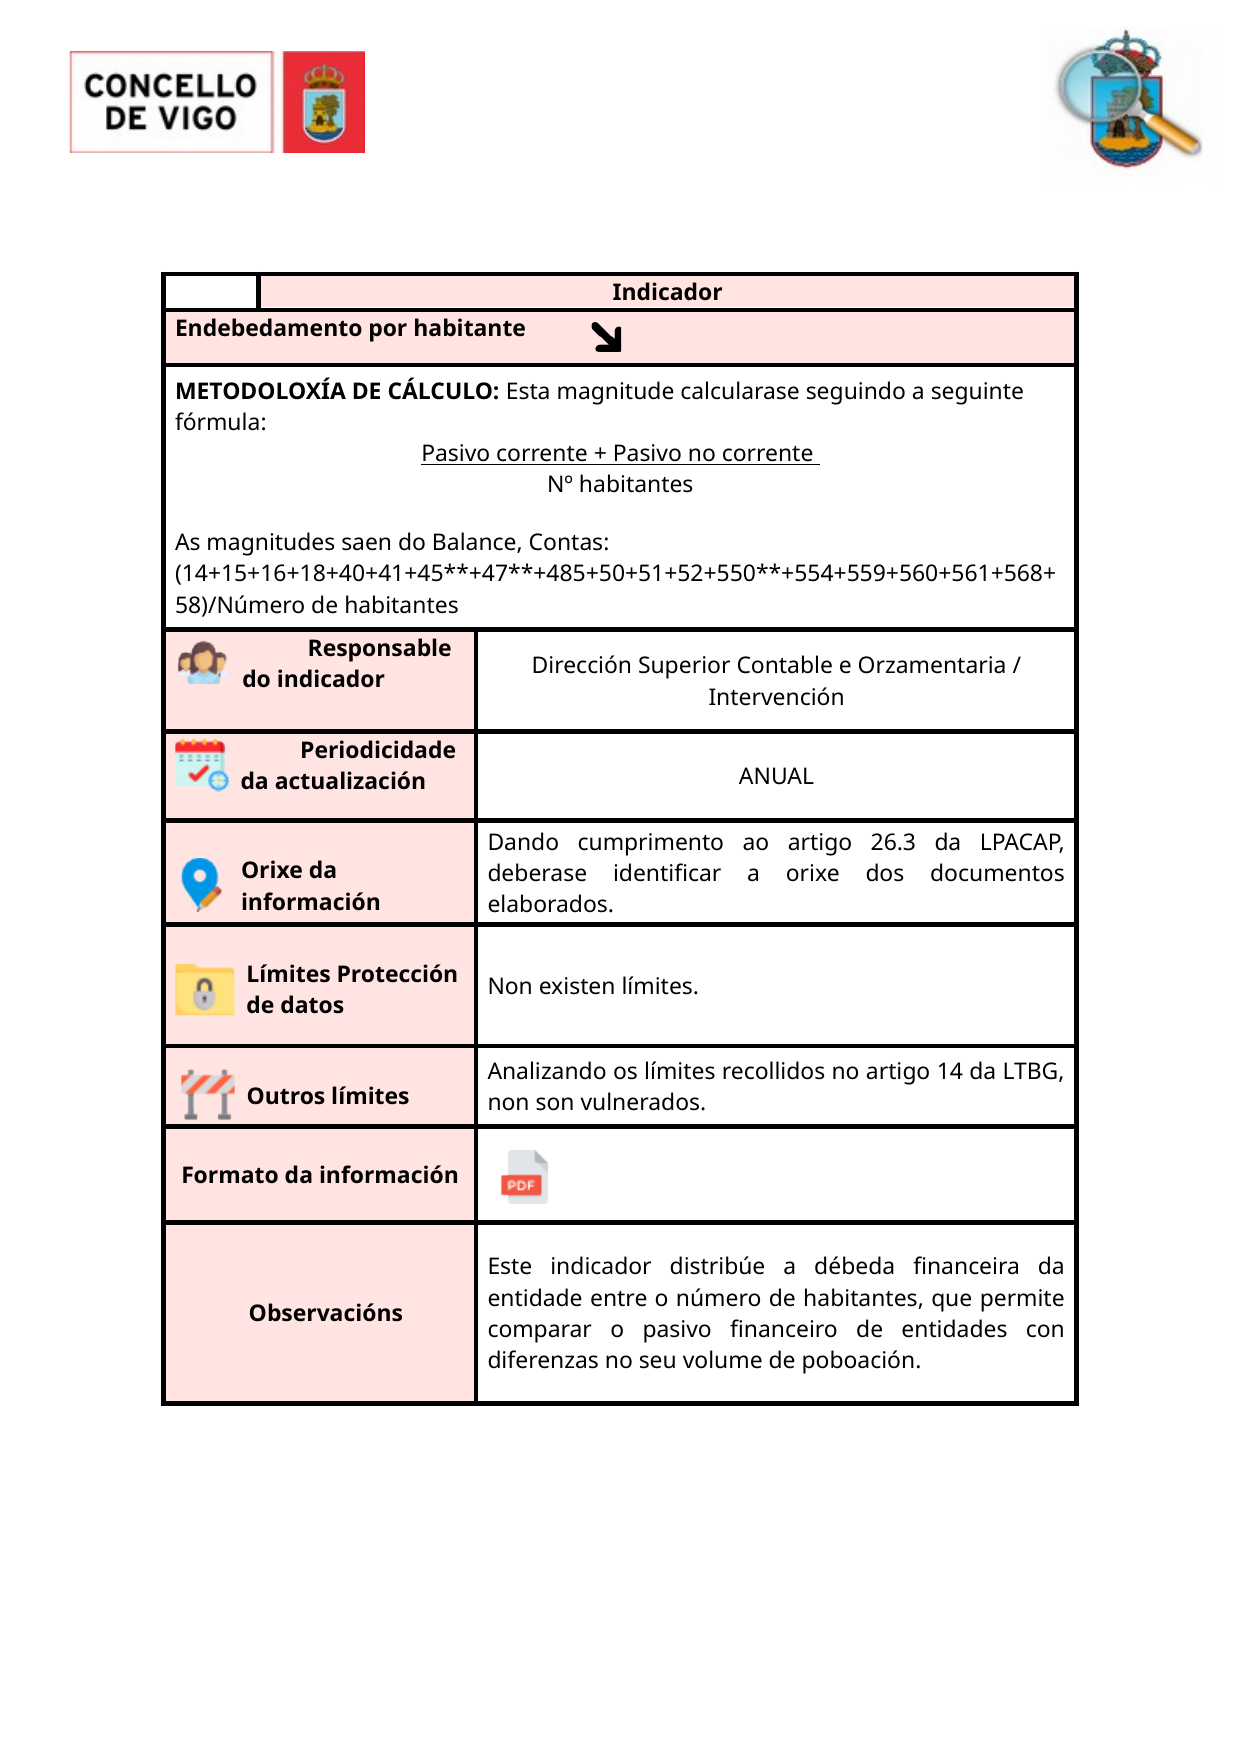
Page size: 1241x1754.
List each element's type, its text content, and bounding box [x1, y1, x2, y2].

table_cell Outros límites [166, 1048, 474, 1124]
picture [193, 870, 207, 882]
picture [1040, 26, 1218, 186]
table_cell Responsable do indicador [166, 632, 474, 729]
table_cell Formato da información [166, 1129, 474, 1220]
picture [177, 636, 231, 690]
picture [181, 1068, 235, 1122]
table_cell Límites Protección de datos [166, 927, 474, 1044]
table_cell Analizando os límites recollidos no artigo 14 da LTBG, non son vulnerados. [478, 1048, 1074, 1124]
table_cell Periodicidade da actualización [166, 734, 474, 818]
picture [591, 322, 622, 352]
picture [175, 738, 229, 792]
table_cell Observacións [166, 1225, 474, 1401]
picture [175, 858, 229, 912]
table_header Indicador [261, 276, 1074, 307]
table_cell Orixe da información [166, 823, 474, 922]
table_cell Dirección Superior Contable e Orzamentaria / Intervención [478, 632, 1074, 729]
picture [498, 1150, 552, 1204]
table_header [166, 276, 256, 307]
table_cell Non existen límites. [478, 927, 1074, 1044]
table_cell [478, 1129, 1074, 1220]
table_cell METODOLOXÍA DE CÁLCULO: Esta magnitude calcularase seguindo a seguinte fórmula: Pasivo corrente + Pasivo no corrente Nº habitantes As magnitudes saen do Balance, Contas: (14+15+16+18+40+41+45**+47**+485+50+51+52+550**+554+559+560+561+568+58)/Número de habitantes [166, 367, 1074, 627]
picture [175, 960, 235, 1020]
table_cell ANUAL [478, 734, 1074, 818]
picture [69, 51, 365, 153]
table_cell Este indicador distribúe a débeda financeira da entidade entre o número de habitantes, que permite comparar o pasivo financeiro de entidades con diferenzas no seu volume de poboación. [478, 1225, 1074, 1401]
table_cell Endebedamento por habitante [166, 312, 1074, 363]
table_cell Dando cumprimento ao artigo 26.3 da LPACAP, deberase identificar a orixe dos documentos elaborados. [478, 823, 1074, 922]
